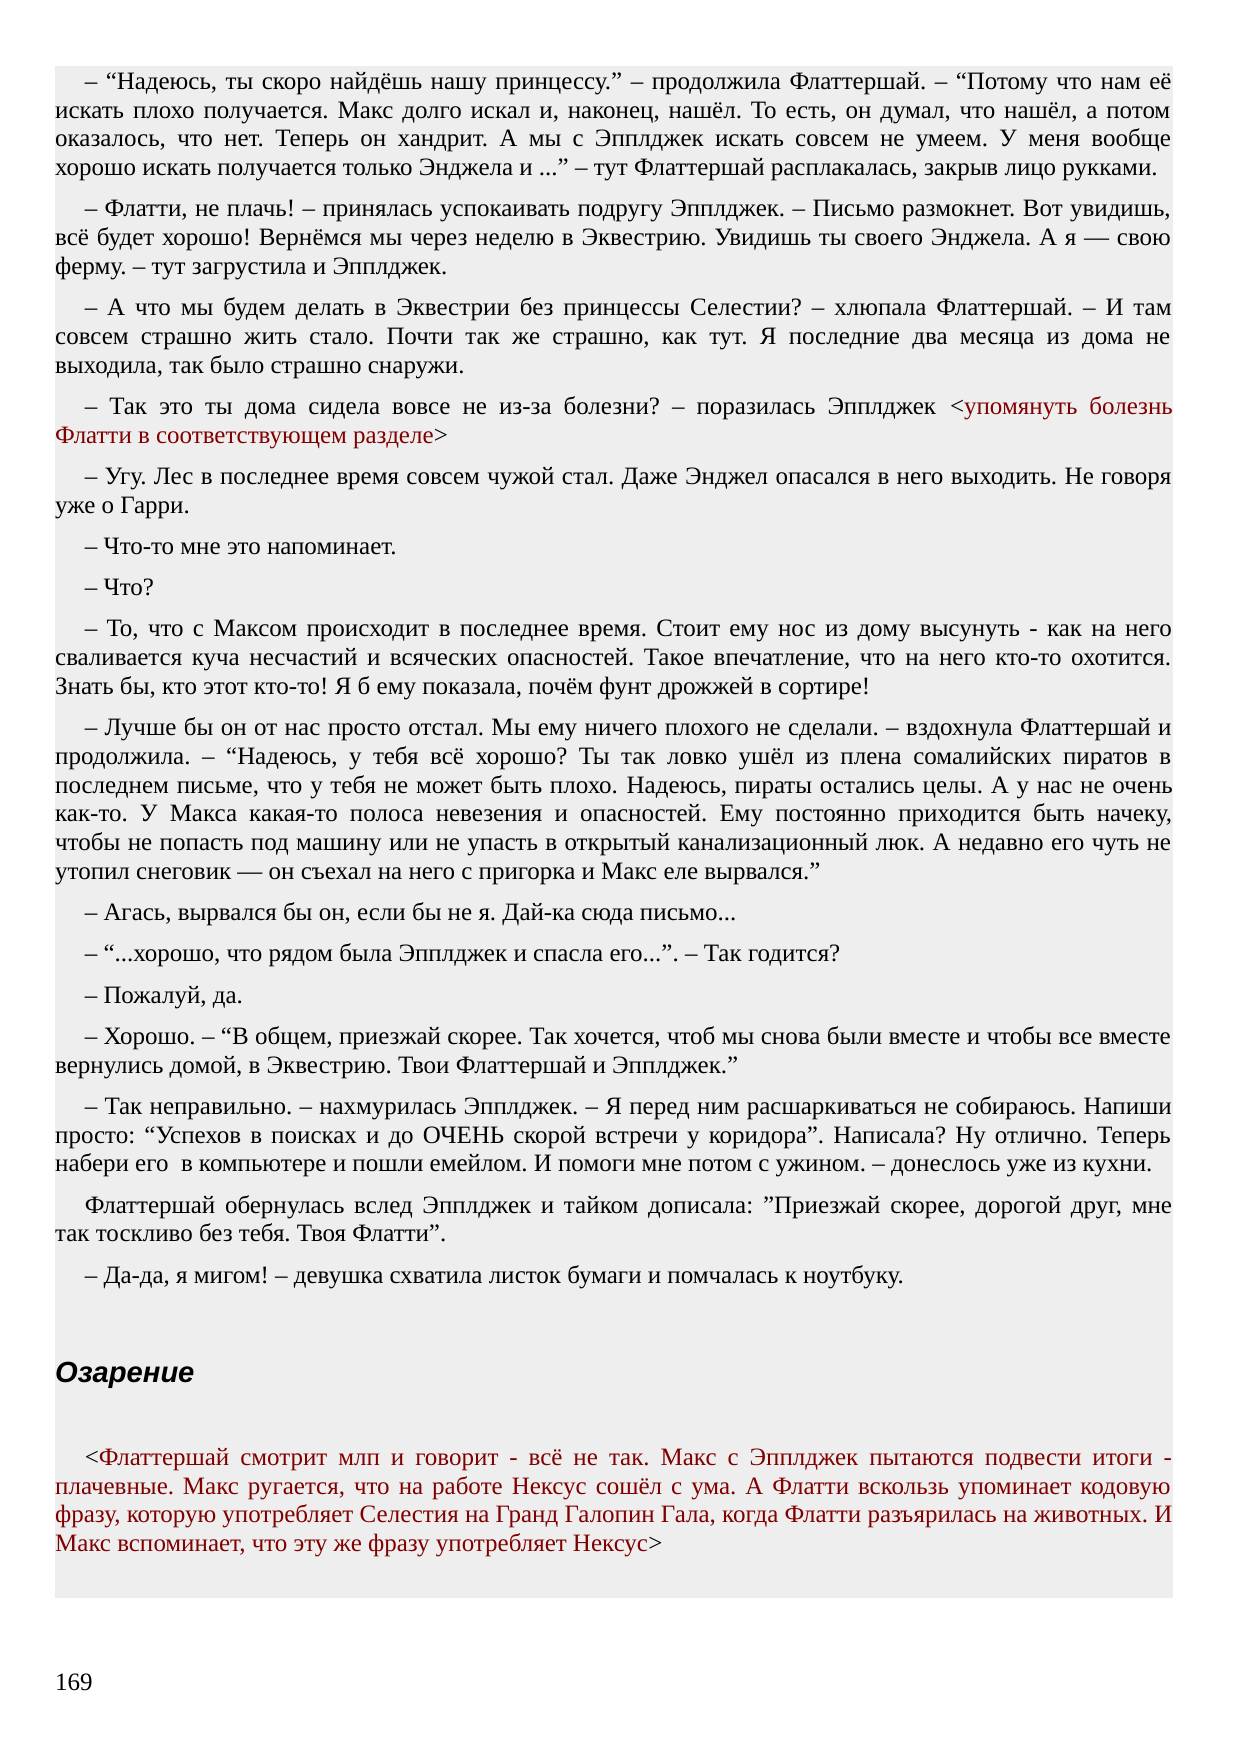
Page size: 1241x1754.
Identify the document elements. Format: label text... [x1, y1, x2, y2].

text – Лучше бы он от нас просто отстал. Мы ему ничего плохого не сделали. – вздохнула Флаттершай и продолжила. – “Надеюсь, у тебя всё хорошо? Ты так ловко ушёл из плена сомалийских пиратов в последнем письме, что у тебя не может быть плохо. Надеюсь, пираты остались целы. А у нас не очень как-то. У Макса какая-то полоса невезения и опасностей. Ему постоянно приходится быть начеку, чтобы не попасть под машину или не упасть в открытый канализационный люк. А недавно его чуть не утопил снеговик — он съехал на него с пригорка и Макс еле вырвался.” [55, 712, 1173, 885]
text – Да-да, я мигом! – девушка схватила листок бумаги и помчалась к ноутбуку. [55, 1260, 1173, 1288]
text <Флаттершай смотрит млп и говорит - всё не так. Макс с Эпплджек пытаются подвести итоги - плачевные. Макс ругается, что на работе Нексус сошёл с ума. А Флатти вскользь упоминает кодовую фразу, которую употребляет Селестия на Гранд Галопин Гала, когда Флатти разъярилась на животных. И Макс вспоминает, что эту же фразу употребляет Нексус> [55, 1442, 1173, 1557]
text – “...хорошо, что рядом была Эпплджек и спасла его...”. – Так годится? [55, 938, 1173, 967]
text – Что? [55, 572, 1173, 601]
subtitle Озарение [55, 1355, 1173, 1388]
text – То, что с Максом происходит в последнее время. Стоит ему нос из дому высунуть - как на него сваливается куча несчастий и всяческих опасностей. Такое впечатление, что на него кто-то охотится. Знать бы, кто этот кто-то! Я б ему показала, почём фунт дрожжей в сортире! [55, 613, 1173, 700]
text – Агась, вырвался бы он, если бы не я. Дай-ка сюда письмо... [55, 897, 1173, 926]
text – Пожалуй, да. [55, 980, 1173, 1008]
text – Угу. Лес в последнее время совсем чужой стал. Даже Энджел опасался в него выходить. Не говоря уже о Гарри. [55, 461, 1173, 518]
text – Хорошо. – “В общем, приезжай скорее. Так хочется, чтоб мы снова были вместе и чтобы все вместе вернулись домой, в Эквестрию. Твои Флаттершай и Эпплджек.” [55, 1021, 1173, 1078]
text Флаттершай обернулась вслед Эпплджек и тайком дописала: ”Приезжай скорее, дорогой друг, мне так тоскливо без тебя. Твоя Флатти”. [55, 1190, 1173, 1247]
text – Флатти, не плачь! – принялась успокаивать подругу Эпплджек. – Письмо размокнет. Вот увидишь, всё будет хорошо! Вернёмся мы через неделю в Эквестрию. Увидишь ты своего Энджела. А я — свою ферму. – тут загрустила и Эпплджек. [55, 193, 1173, 280]
text – Так это ты дома сидела вовсе не из-за болезни? – поразилась Эпплджек <упомянуть болезнь Флатти в соответствующем разделе> [55, 391, 1173, 448]
text – Что-то мне это напоминает. [55, 531, 1173, 560]
text – А что мы будем делать в Эквестрии без принцессы Селестии? – хлюпала Флаттершай. – И там совсем страшно жить стало. Почти так же страшно, как тут. Я последние два месяца из дома не выходила, так было страшно снаружи. [55, 292, 1173, 378]
text – Так неправильно. – нахмурилась Эпплджек. – Я перед ним расшаркиваться не собираюсь. Напиши просто: “Успехов в поисках и до ОЧЕНЬ скорой встречи у коридора”. Написала? Ну отлично. Теперь набери его в компьютере и пошли емейлом. И помоги мне потом с ужином. – донеслось уже из кухни. [55, 1091, 1173, 1177]
text – “Надеюсь, ты скоро найдёшь нашу принцессу.” – продолжила Флаттершай. – “Потому что нам её искать плохо получается. Макс долго искал и, наконец, нашёл. То есть, он думал, что нашёл, а потом оказалось, что нет. Теперь он хандрит. А мы с Эпплджек искать совсем не умеем. У меня вообще хорошо искать получается только Энджела и ...” – тут Флаттершай расплакалась, закрыв лицо рукками. [55, 66, 1173, 181]
